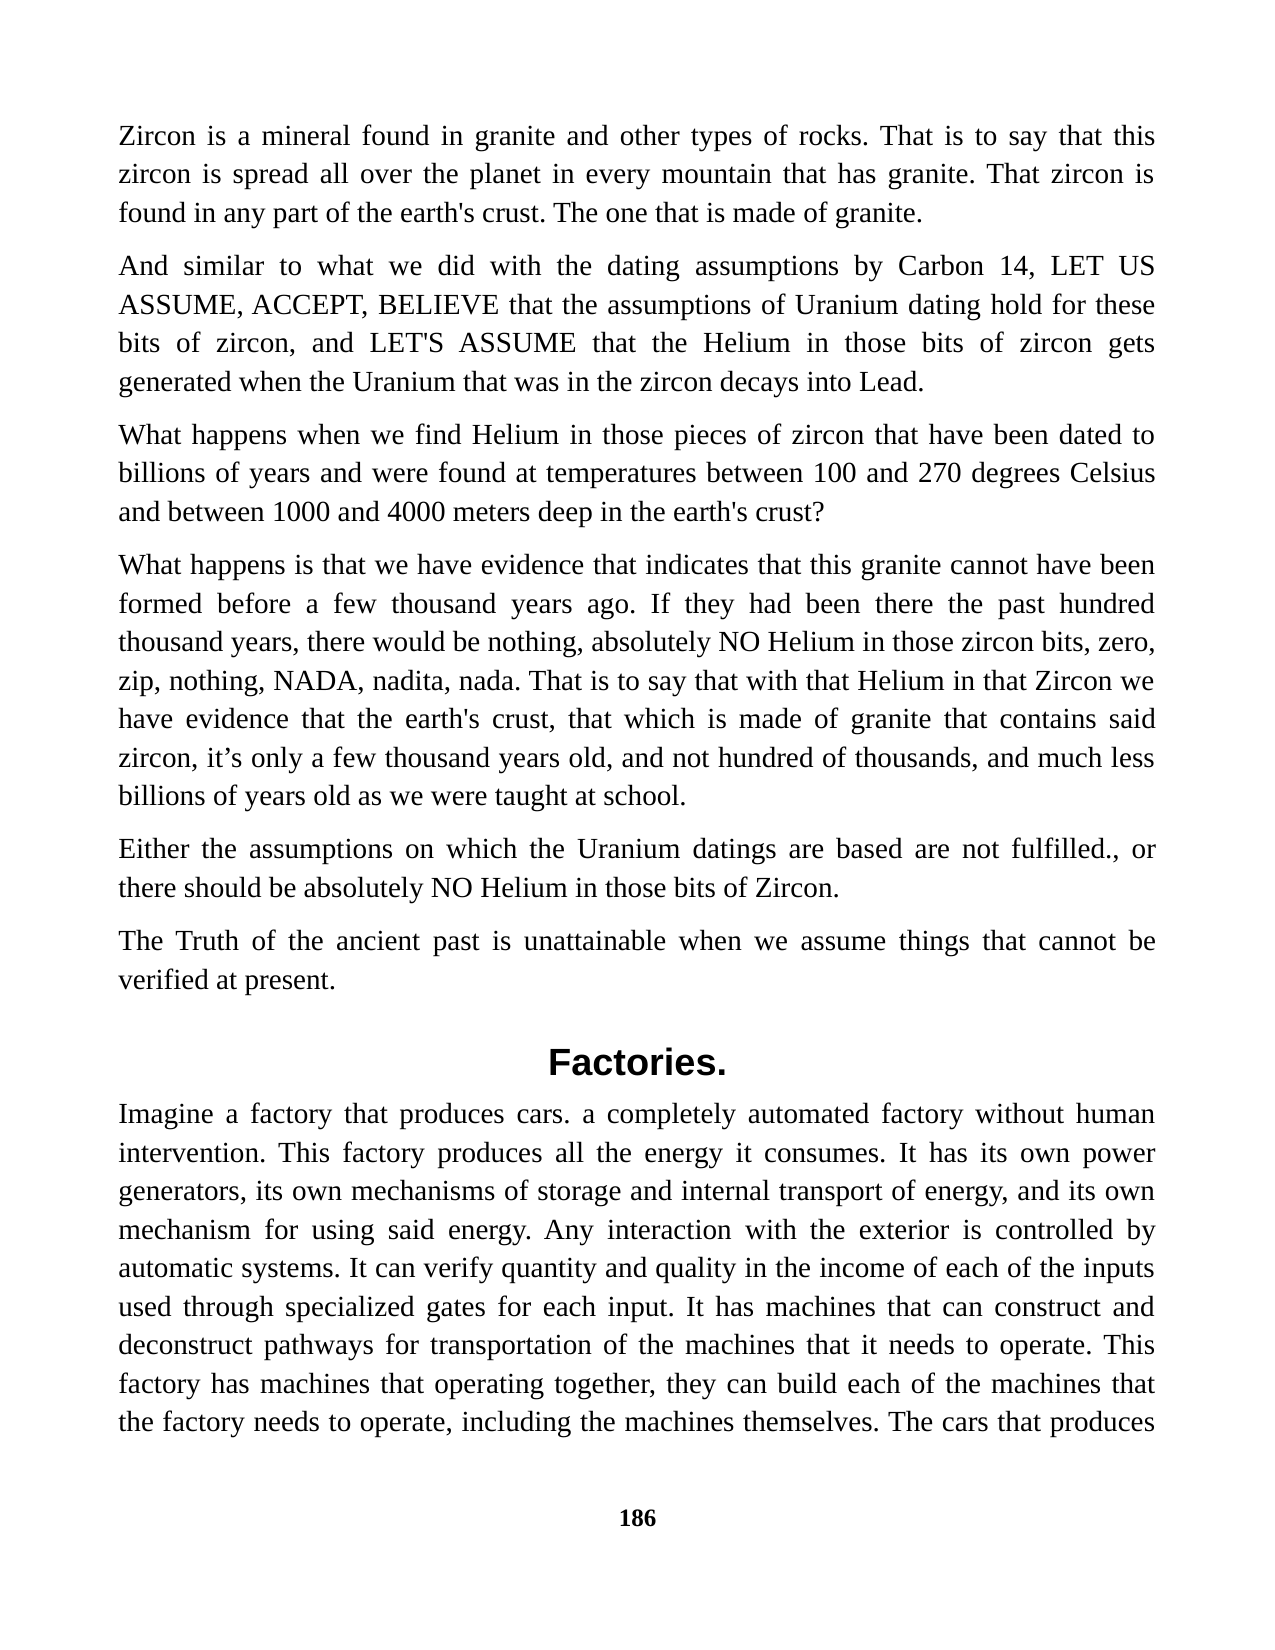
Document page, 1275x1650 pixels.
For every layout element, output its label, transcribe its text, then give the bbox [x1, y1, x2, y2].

text Zircon is a mineral found in granite and other types of rocks. That is to say that this zircon is spread all over the planet in every mountain that has granite. That zircon is found in any part of the earth's crust. The one that is made of granite. [118, 118, 1157, 229]
text Imagine a factory that produces cars. a completely automated factory without human intervention. This factory produces all the energy it consumes. It has its own power generators, its own mechanisms of storage and internal transport of energy, and its own mechanism for using said energy. Any interaction with the exterior is controlled by automatic systems. It can verify quantity and quality in the income of each of the inputs used through specialized gates for each input. It has machines that can construct and deconstruct pathways for transportation of the machines that it needs to operate. This factory has machines that operating together, they can build each of the machines that the factory needs to operate, including the machines themselves. The cars that produces [118, 1096, 1157, 1438]
text The Truth of the ancient past is unattainable when we assume things that cannot be verified at present. [118, 923, 1157, 995]
text And similar to what we did with the dating assumptions by Carbon 14, LET US ASSUME, ACCEPT, BELIEVE that the assumptions of Uranium dating hold for these bits of zircon, and LET'S ASSUME that the Helium in those bits of zircon gets generated when the Uranium that was in the zircon decays into Lead. [118, 248, 1157, 397]
text Either the assumptions on which the Uranium datings are based are not fulfilled., or there should be absolutely NO Helium in those bits of Zircon. [118, 832, 1157, 904]
text What happens is that we have evidence that indicates that this granite cannot have been formed before a few thousand years ago. If they had been there the past hundred thousand years, there would be nothing, absolutely NO Helium in those zircon bits, zero, zip, nothing, NADA, nadita, nada. That is to say that with that Helium in that Zircon we have evidence that the earth's crust, that which is made of granite that contains said zircon, it’s only a few thousand years old, and not hundred of thousands, and much less billions of years old as we were taught at school. [118, 547, 1157, 812]
text What happens when we find Helium in those pieces of zircon that have been dated to billions of years and were found at temperatures between 100 and 270 degrees Celsius and between 1000 and 4000 meters deep in the earth's crust? [118, 417, 1157, 528]
subtitle Factories. [118, 1040, 1157, 1084]
